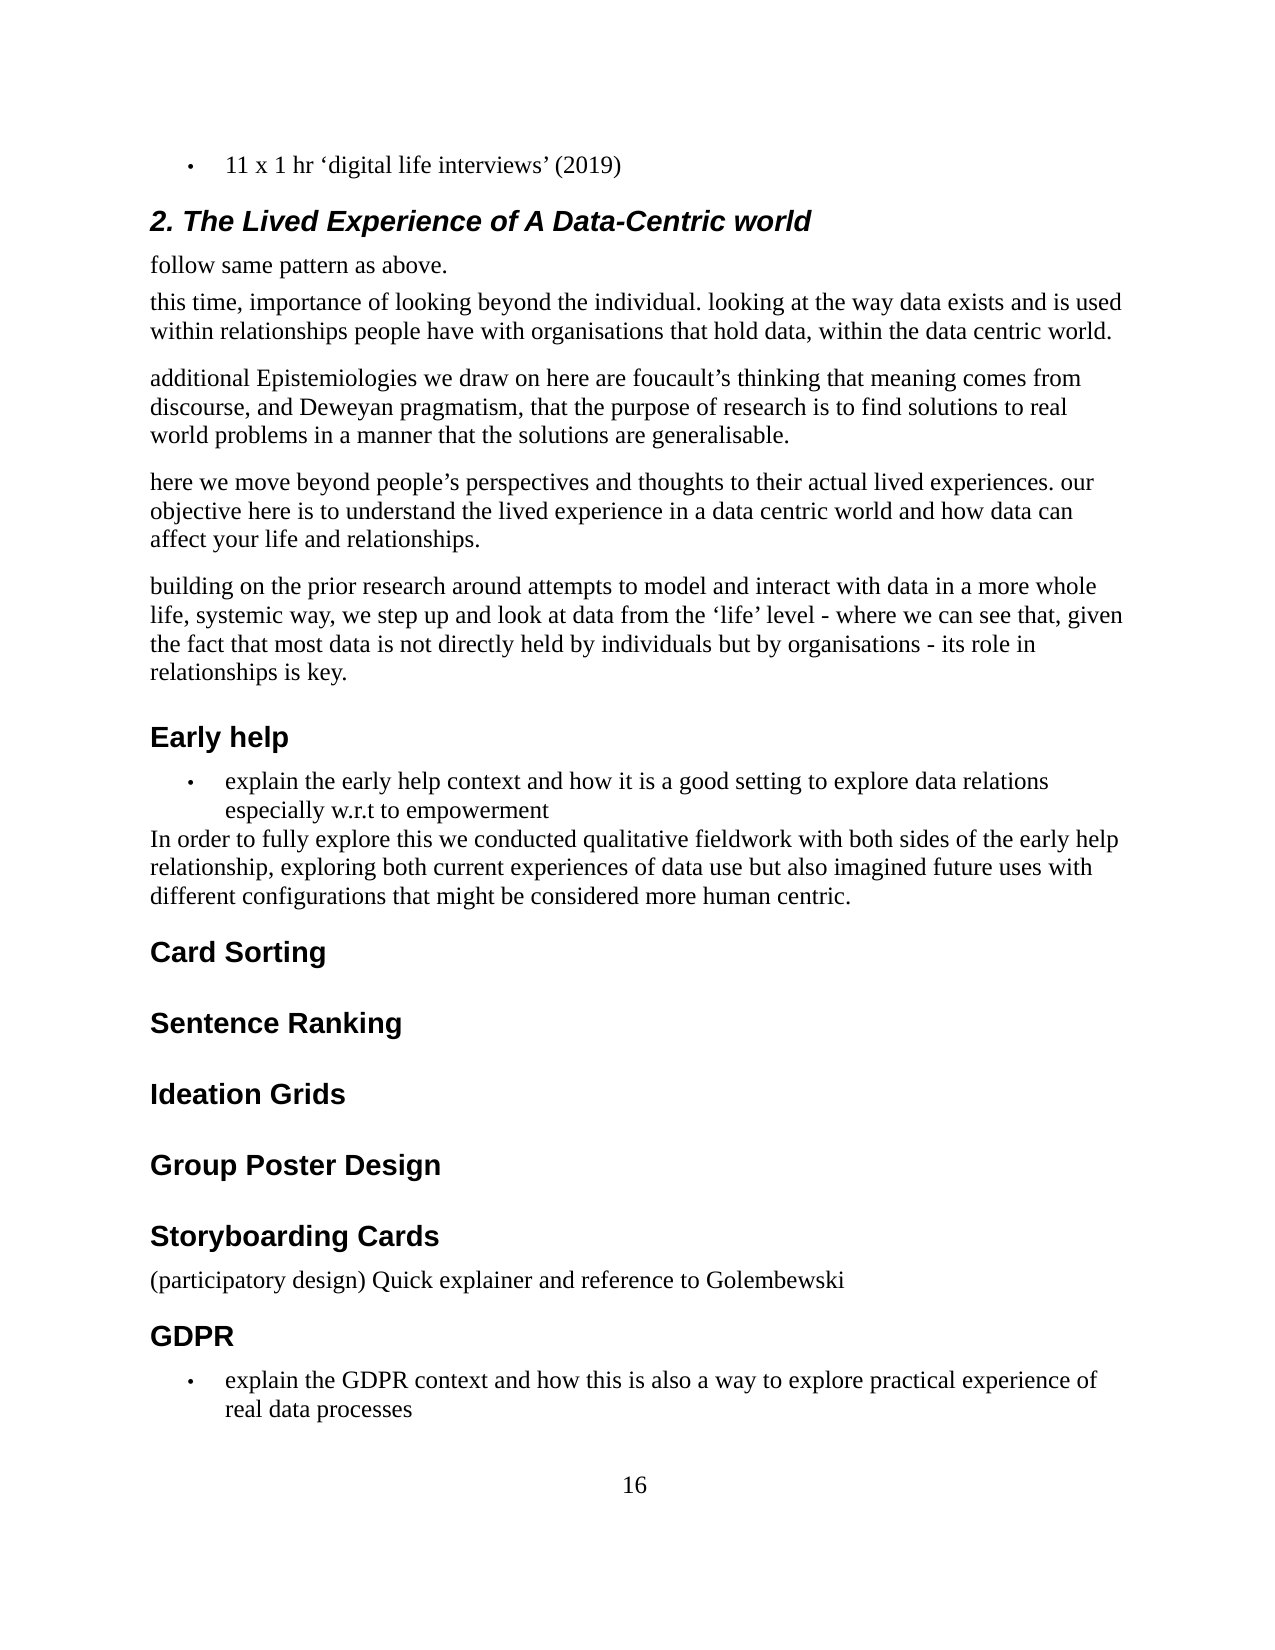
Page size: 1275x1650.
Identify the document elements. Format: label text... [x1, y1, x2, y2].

subtitle Sentence Ranking [150, 1006, 1125, 1039]
subtitle GDPR [150, 1319, 1125, 1352]
subtitle Group Poster Design [150, 1148, 1125, 1182]
text this time, importance of looking beyond the individual. looking at the way data exists and is used within relationships people have with organisations that hold data, within the data centric world. [150, 287, 1125, 345]
subtitle 2. The Lived Experience of A Data-Centric world [150, 204, 1125, 237]
subtitle Storyboarding Cards [150, 1219, 1125, 1253]
text here we move beyond people’s perspectives and thoughts to their actual lived experiences. our objective here is to understand the lived experience in a data centric world and how data can affect your life and relationships. [150, 467, 1125, 553]
text (participatory design) Quick explainer and reference to Golembewski [150, 1265, 1125, 1294]
list 11 x 1 hr ‘digital life interviews’ (2019) [187, 150, 1125, 179]
subtitle Ideation Grids [150, 1077, 1125, 1111]
text follow same pattern as above. [150, 250, 1125, 278]
list explain the early help context and how it is a good setting to explore data relations especially w.r.t to empowerment [187, 766, 1125, 824]
subtitle Early help [150, 720, 1125, 754]
list explain the GDPR context and how this is also a way to explore practical experience of real data processes [187, 1365, 1125, 1422]
text additional Epistemiologies we draw on here are foucault’s thinking that meaning comes from discourse, and Deweyan pragmatism, that the purpose of research is to find solutions to real world problems in a manner that the solutions are generalisable. [150, 363, 1125, 449]
subtitle Card Sorting [150, 935, 1125, 968]
text In order to fully explore this we conducted qualitative fieldwork with both sides of the early help relationship, exploring both current experiences of data use but also imagined future uses with different configurations that might be considered more human centric. [150, 824, 1125, 910]
text building on the prior research around attempts to model and interact with data in a more whole life, systemic way, we step up and look at data from the ‘life’ level - where we can see that, given the fact that most data is not directly held by individuals but by organisations - its role in relationships is key. [150, 571, 1125, 686]
